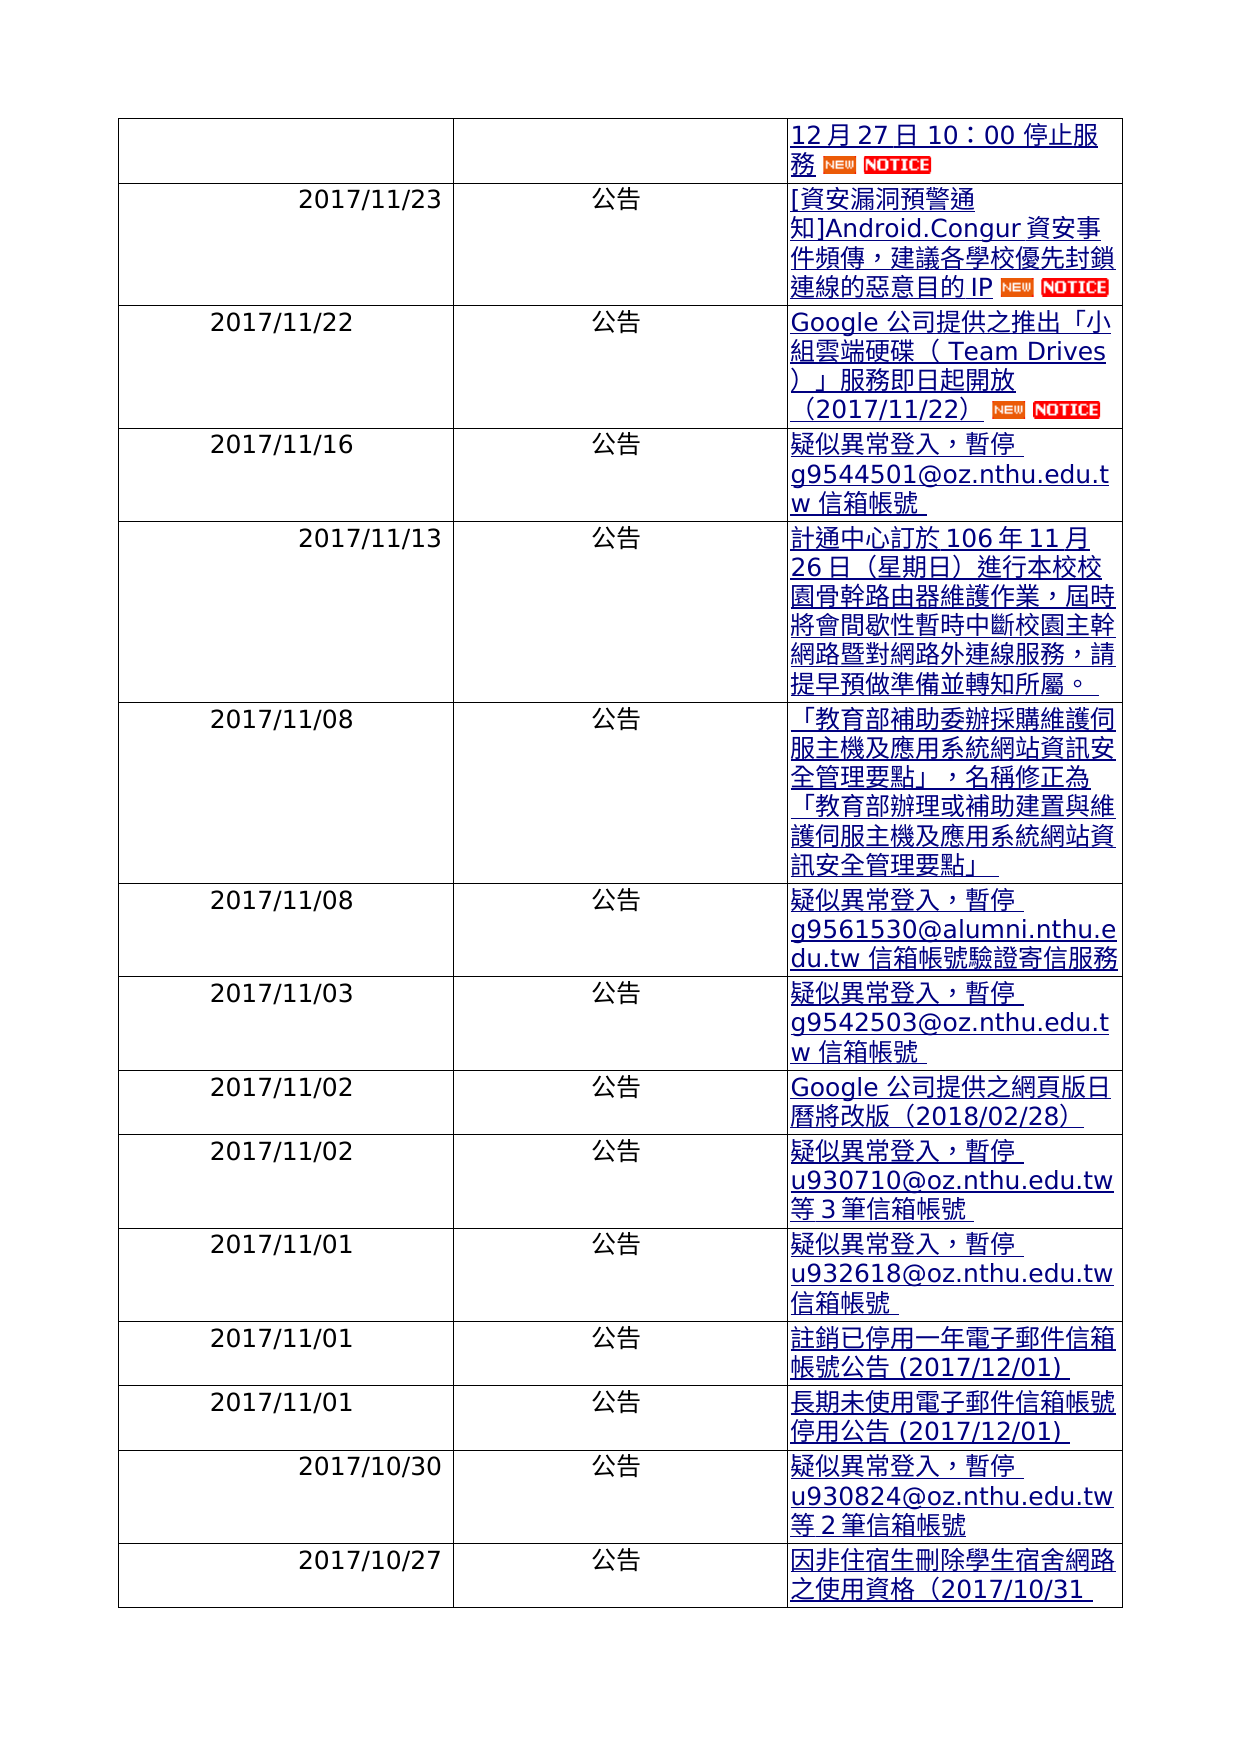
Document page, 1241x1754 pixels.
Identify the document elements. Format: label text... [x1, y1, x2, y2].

table_cell 2017/11/01 [119, 1386, 453, 1449]
table_cell 2017/11/23 [119, 184, 453, 305]
table_cell 2017/11/03 [119, 977, 453, 1070]
table_cell [資安漏洞預警通知]Android.Congur資安事件頻傳，建議各學校優先封鎖連線的惡意目的IP [788, 184, 1122, 305]
picture [863, 156, 932, 174]
table_cell Google 公司提供之網頁版日曆將改版（2018/02/28） [788, 1071, 1122, 1134]
table_cell 2017/11/02 [119, 1071, 453, 1134]
table_cell 公告 [454, 1544, 787, 1607]
table_cell 公告 [454, 977, 787, 1070]
table_cell 公告 [454, 1071, 787, 1134]
table_cell 長期未使用電子郵件信箱帳號停用公告 (2017/12/01) [788, 1386, 1122, 1449]
table_cell 2017/10/27 [119, 1544, 453, 1607]
table_cell 疑似異常登入，暫停 u932618@oz.nthu.edu.tw 信箱帳號 [788, 1229, 1122, 1321]
table_cell 2017/11/01 [119, 1322, 453, 1385]
table_cell 計通中心訂於106年11月26日（星期日）進行本校校園骨幹路由器維護作業，屆時將會間歇性暫時中斷校園主幹網路暨對網路外連線服務，請提早預做準備並轉知所屬。 [788, 522, 1122, 702]
table_cell 2017/11/13 [119, 522, 453, 702]
table_cell 12月27日 10：00 停止服務 [788, 119, 1122, 182]
table_cell 公告 [454, 1135, 787, 1227]
table_cell [454, 119, 787, 182]
table_cell 疑似異常登入，暫停 u930824@oz.nthu.edu.tw 等2筆信箱帳號 [788, 1451, 1122, 1543]
table_cell 公告 [454, 1322, 787, 1385]
table_cell 公告 [454, 429, 787, 521]
table_cell 疑似異常登入，暫停 g9561530@alumni.nthu.edu.tw 信箱帳號驗證寄信服務 [788, 884, 1122, 976]
table_cell 2017/11/22 [119, 306, 453, 428]
table_cell 公告 [454, 1451, 787, 1543]
table_cell 公告 [454, 884, 787, 976]
table_cell 疑似異常登入，暫停 g9544501@oz.nthu.edu.tw 信箱帳號 [788, 429, 1122, 521]
table_cell 因非住宿生刪除學生宿舍網路之使用資格（2017/10/31 [788, 1544, 1122, 1607]
table_cell 2017/11/01 [119, 1229, 453, 1321]
table_cell 2017/11/08 [119, 703, 453, 883]
table_cell Google 公司提供之推出「小組雲端硬碟（ Team Drives ）」服務即日起開放（2017/11/22） [788, 306, 1122, 428]
table_cell [119, 119, 453, 182]
table_cell 疑似異常登入，暫停 g9542503@oz.nthu.edu.tw 信箱帳號 [788, 977, 1122, 1070]
picture [992, 401, 1025, 419]
table_cell 公告 [454, 522, 787, 702]
table_cell 公告 [454, 703, 787, 883]
table_cell 「教育部補助委辦採購維護伺服主機及應用系統網站資訊安全管理要點」，名稱修正為「教育部辦理或補助建置與維護伺服主機及應用系統網站資訊安全管理要點」 [788, 703, 1122, 883]
table_cell 2017/11/16 [119, 429, 453, 521]
picture [1033, 401, 1101, 419]
table_cell 公告 [454, 306, 787, 428]
table_cell 2017/11/08 [119, 884, 453, 976]
table_cell 2017/11/02 [119, 1135, 453, 1227]
table_cell 疑似異常登入，暫停 u930710@oz.nthu.edu.tw 等3筆信箱帳號 [788, 1135, 1122, 1227]
table_cell 公告 [454, 1229, 787, 1321]
table_cell 公告 [454, 1386, 787, 1449]
picture [1000, 278, 1034, 297]
table_cell 註銷已停用一年電子郵件信箱帳號公告 (2017/12/01) [788, 1322, 1122, 1385]
table_cell 2017/10/30 [119, 1451, 453, 1543]
picture [1041, 278, 1109, 297]
picture [823, 156, 857, 174]
table_cell 公告 [454, 184, 787, 305]
